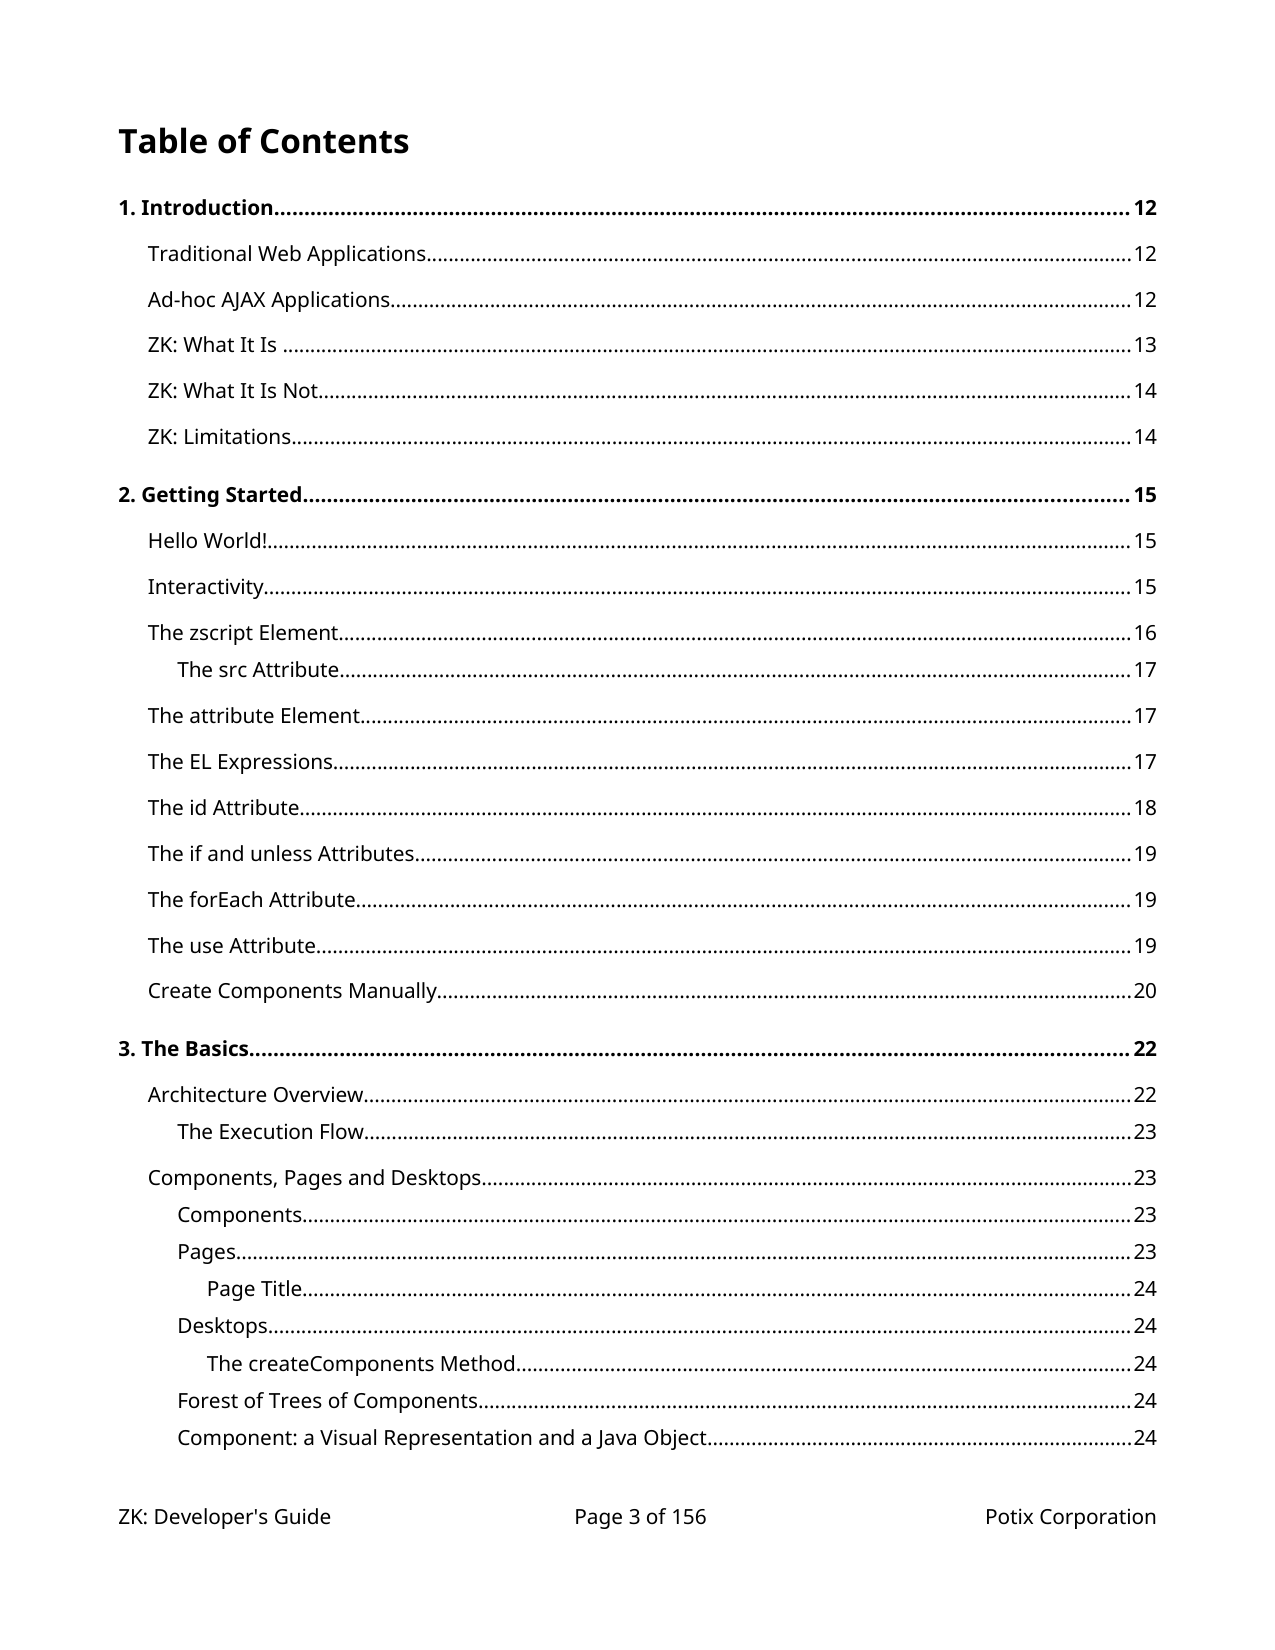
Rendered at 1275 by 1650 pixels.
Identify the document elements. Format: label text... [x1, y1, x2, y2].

text Traditional Web Applications 12 [148, 239, 1157, 267]
text The zscript Element 16 [148, 618, 1157, 646]
text 3. The Basics 22 [118, 1034, 1157, 1063]
text Create Components Manually 20 [148, 977, 1157, 1005]
text The src Attribute 17 [177, 655, 1157, 683]
text The createComponents Method 24 [207, 1349, 1157, 1377]
text Components 23 [177, 1200, 1157, 1229]
text Hello World! 15 [148, 526, 1157, 554]
text Page Title 24 [207, 1274, 1157, 1303]
text Desktops 24 [177, 1312, 1157, 1340]
text The EL Expressions 17 [148, 747, 1157, 775]
text Forest of Trees of Components 24 [177, 1386, 1157, 1414]
text 1. Introduction 12 [118, 193, 1157, 221]
text Component: a Visual Representation and a Java Object 24 [177, 1423, 1157, 1451]
text ZK: What It Is 13 [148, 331, 1157, 359]
text Architecture Overview 22 [148, 1080, 1157, 1108]
text Components, Pages and Desktops 23 [148, 1163, 1157, 1192]
text Interactivity 15 [148, 572, 1157, 600]
text Pages 23 [177, 1237, 1157, 1266]
text The attribute Element 17 [148, 701, 1157, 729]
text The if and unless Attributes 19 [148, 839, 1157, 867]
text ZK: What It Is Not 14 [148, 377, 1157, 405]
text 2. Getting Started 15 [118, 480, 1157, 508]
text The id Attribute 18 [148, 793, 1157, 821]
text ZK: Limitations 14 [148, 422, 1157, 451]
subtitle Table of Contents [118, 118, 1157, 163]
text The forEach Attribute 19 [148, 885, 1157, 913]
text Ad-hoc AJAX Applications 12 [148, 285, 1157, 313]
text The use Attribute 19 [148, 931, 1157, 959]
text The Execution Flow 23 [177, 1117, 1157, 1146]
